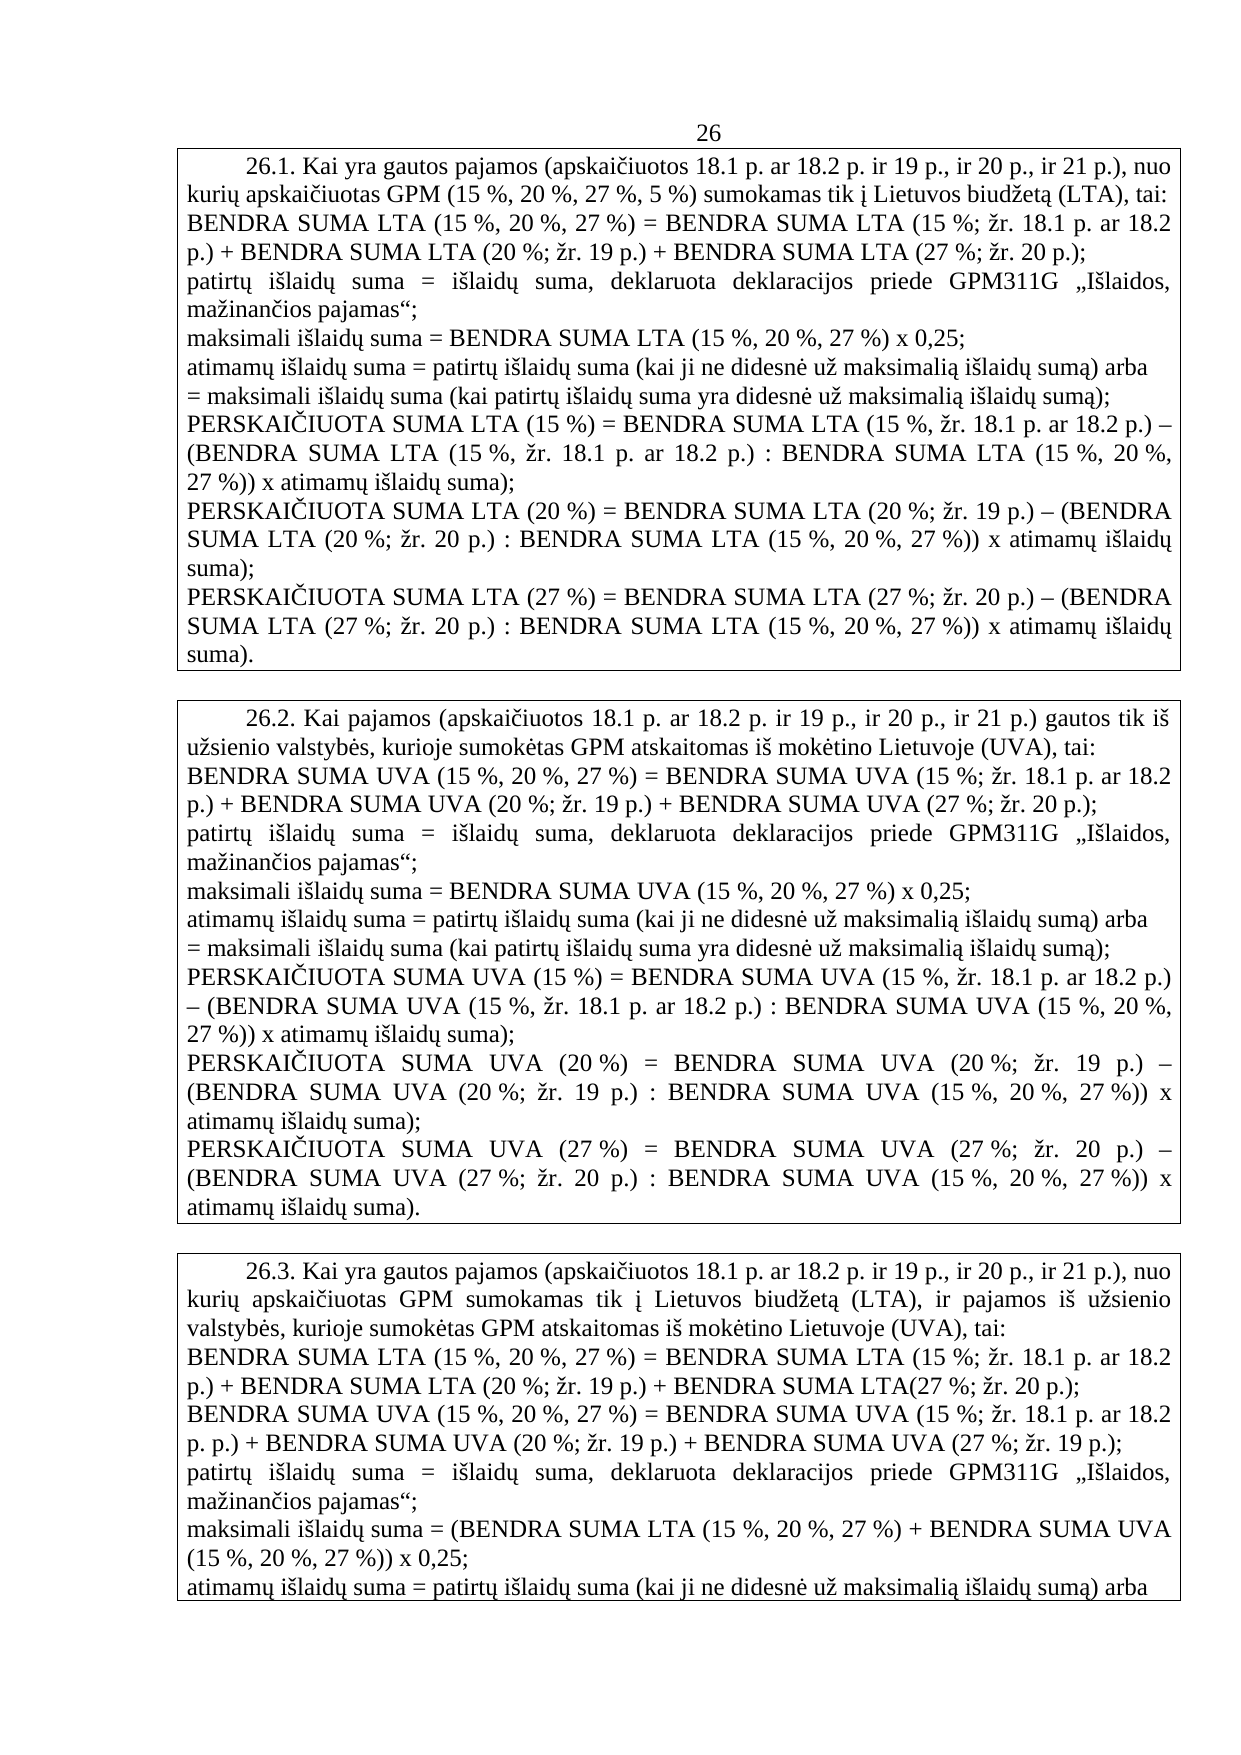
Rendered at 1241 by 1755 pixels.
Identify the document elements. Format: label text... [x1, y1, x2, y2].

text BENDRA SUMA UVA (15 %, 20 %, 27 %) = BENDRA SUMA UVA (15 %; žr. 18.1 p. ar 18.2 p.) + BENDRA SUMA UVA (20 %; žr. 19 p.) + BENDRA SUMA UVA (27 %; žr. 20 p.); [178, 758, 1180, 815]
text 26.1. Kai yra gautos pajamos (apskaičiuotos 18.1 p. ar 18.2 p. ir 19 p., ir 20 p., ir 21 p.), nuo kurių apskaičiuotas GPM (15 %, 20 %, 27 %, 5 %) sumokamas tik į Lietuvos biudžetą (LTA), tai: [178, 149, 1180, 205]
text PERSKAIČIUOTA SUMA LTA (15 %) = BENDRA SUMA LTA (15 %, žr. 18.1 p. ar 18.2 p.) – (BENDRA SUMA LTA (15 %, žr. 18.1 p. ar 18.2 p.) : BENDRA SUMA LTA (15 %, 20 %, 27 %)) x atimamų išlaidų suma); [178, 406, 1180, 493]
text atimamų išlaidų suma = patirtų išlaidų suma (kai ji ne didesnė už maksimalią išlaidų sumą) arba [178, 901, 1180, 930]
text 26.3. Kai yra gautos pajamos (apskaičiuotos 18.1 p. ar 18.2 p. ir 19 p., ir 20 p., ir 21 p.), nuo kurių apskaičiuotas GPM sumokamas tik į Lietuvos biudžetą (LTA), ir pajamos iš užsienio valstybės, kurioje sumokėtas GPM atskaitomas iš mokėtino Lietuvoje (UVA), tai: [178, 1254, 1180, 1339]
text maksimali išlaidų suma = BENDRA SUMA LTA (15 %, 20 %, 27 %) x 0,25; [178, 320, 1180, 349]
text BENDRA SUMA LTA (15 %, 20 %, 27 %) = BENDRA SUMA LTA (15 %; žr. 18.1 p. ar 18.2 p.) + BENDRA SUMA LTA (20 %; žr. 19 p.) + BENDRA SUMA LTA (27 %; žr. 20 p.); [178, 205, 1180, 263]
text PERSKAIČIUOTA SUMA UVA (20 %) = BENDRA SUMA UVA (20 %; žr. 19 p.) – (BENDRA SUMA UVA (20 %; žr. 19 p.) : BENDRA SUMA UVA (15 %, 20 %, 27 %)) x atimamų išlaidų suma); [178, 1045, 1180, 1131]
text PERSKAIČIUOTA SUMA UVA (27 %) = BENDRA SUMA UVA (27 %; žr. 20 p.) – (BENDRA SUMA UVA (27 %; žr. 20 p.) : BENDRA SUMA UVA (15 %, 20 %, 27 %)) x atimamų išlaidų suma). [178, 1131, 1180, 1223]
text maksimali išlaidų suma = BENDRA SUMA UVA (15 %, 20 %, 27 %) x 0,25; [178, 873, 1180, 901]
text = maksimali išlaidų suma (kai patirtų išlaidų suma yra didesnė už maksimalią išlaidų sumą); [178, 930, 1180, 959]
text atimamų išlaidų suma = patirtų išlaidų suma (kai ji ne didesnė už maksimalią išlaidų sumą) arba [178, 1569, 1180, 1600]
text patirtų išlaidų suma = išlaidų suma, deklaruota deklaracijos priede GPM311G „Išlaidos, mažinančios pajamas“; [178, 815, 1180, 873]
text BENDRA SUMA LTA (15 %, 20 %, 27 %) = BENDRA SUMA LTA (15 %; žr. 18.1 p. ar 18.2 p.) + BENDRA SUMA LTA (20 %; žr. 19 p.) + BENDRA SUMA LTA(27 %; žr. 20 p.); [178, 1339, 1180, 1396]
text = maksimali išlaidų suma (kai patirtų išlaidų suma yra didesnė už maksimalią išlaidų sumą); [178, 378, 1180, 406]
text PERSKAIČIUOTA SUMA LTA (20 %) = BENDRA SUMA LTA (20 %; žr. 19 p.) – (BENDRA SUMA LTA (20 %; žr. 20 p.) : BENDRA SUMA LTA (15 %, 20 %, 27 %)) x atimamų išlaidų suma); [178, 493, 1180, 579]
text patirtų išlaidų suma = išlaidų suma, deklaruota deklaracijos priede GPM311G „Išlaidos, mažinančios pajamas“; [178, 263, 1180, 320]
text maksimali išlaidų suma = (BENDRA SUMA LTA (15 %, 20 %, 27 %) + BENDRA SUMA UVA (15 %, 20 %, 27 %)) x 0,25; [178, 1511, 1180, 1569]
text atimamų išlaidų suma = patirtų išlaidų suma (kai ji ne didesnė už maksimalią išlaidų sumą) arba [178, 349, 1180, 378]
text PERSKAIČIUOTA SUMA UVA (15 %) = BENDRA SUMA UVA (15 %, žr. 18.1 p. ar 18.2 p.) – (BENDRA SUMA UVA (15 %, žr. 18.1 p. ar 18.2 p.) : BENDRA SUMA UVA (15 %, 20 %, 27 %)) x atimamų išlaidų suma); [178, 959, 1180, 1045]
text 26.2. Kai pajamos (apskaičiuotos 18.1 p. ar 18.2 p. ir 19 p., ir 20 p., ir 21 p.) gautos tik iš užsienio valstybės, kurioje sumokėtas GPM atskaitomas iš mokėtino Lietuvoje (UVA), tai: [178, 701, 1180, 758]
text BENDRA SUMA UVA (15 %, 20 %, 27 %) = BENDRA SUMA UVA (15 %; žr. 18.1 p. ar 18.2 p. p.) + BENDRA SUMA UVA (20 %; žr. 19 p.) + BENDRA SUMA UVA (27 %; žr. 19 p.); [178, 1396, 1180, 1454]
text PERSKAIČIUOTA SUMA LTA (27 %) = BENDRA SUMA LTA (27 %; žr. 20 p.) – (BENDRA SUMA LTA (27 %; žr. 20 p.) : BENDRA SUMA LTA (15 %, 20 %, 27 %)) x atimamų išlaidų suma). [178, 579, 1180, 670]
text patirtų išlaidų suma = išlaidų suma, deklaruota deklaracijos priede GPM311G „Išlaidos, mažinančios pajamas“; [178, 1454, 1180, 1511]
